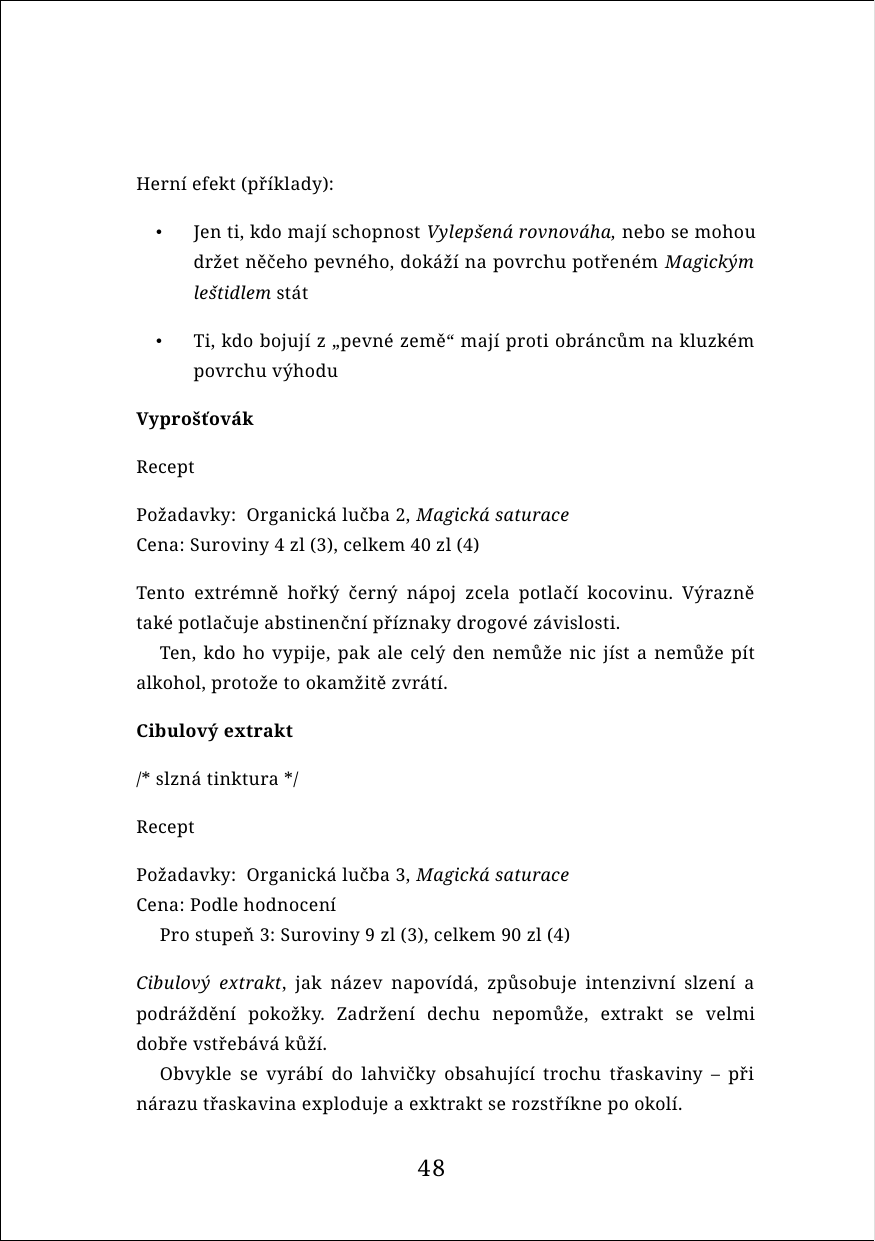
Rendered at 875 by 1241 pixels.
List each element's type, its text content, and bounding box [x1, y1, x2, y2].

text Požadavky: Organická lučba 3, Magická saturace Cena: Podle hodnocení Pro stupeň 3: Suroviny 9 zl (3), celkem 90 zl (4) [136, 862, 756, 947]
text Herní efekt (příklady): [136, 172, 756, 196]
text /* slzná tinktura */ [136, 767, 756, 791]
text Recept [136, 814, 756, 839]
text Požadavky: Organická lučba 2, Magická saturace Cena: Suroviny 4 zl (3), celkem 40 zl (4) [136, 502, 756, 556]
text Tento extrémně hořký černý nápoj zcela potlačí kocovinu. Výrazně také potlačuje abstinenční příznaky drogové závislosti. Ten, kdo ho vypije, pak ale celý den nemůže nic jíst a nemůže pít alkohol, protože to okamžitě zvrátí. [136, 580, 756, 695]
text Cibulový extrakt [136, 719, 756, 743]
list Ti, kdo bojují z „pevné země“ mají proti obráncům na kluzkém povrchu výhodu [156, 328, 756, 382]
text Vyprošťovák [136, 406, 756, 430]
text Cibulový extrakt, jak název napovídá, způsobuje intenzivní slzení a podráždění pokožky. Zadržení dechu nepomůže, extrakt se velmi dobře vstřebává kůží. Obvykle se vyrábí do lahvičky obsahující trochu třaskaviny – při nárazu třaskavina exploduje a exktrakt se rozstříkne po okolí. [136, 971, 756, 1116]
list Jen ti, kdo mají schopnost Vylepšená rovnováha, nebo se mohou držet něčeho pevného, dokáží na povrchu potřeném Magickým leštidlem stát [156, 220, 756, 304]
text Recept [136, 454, 756, 478]
